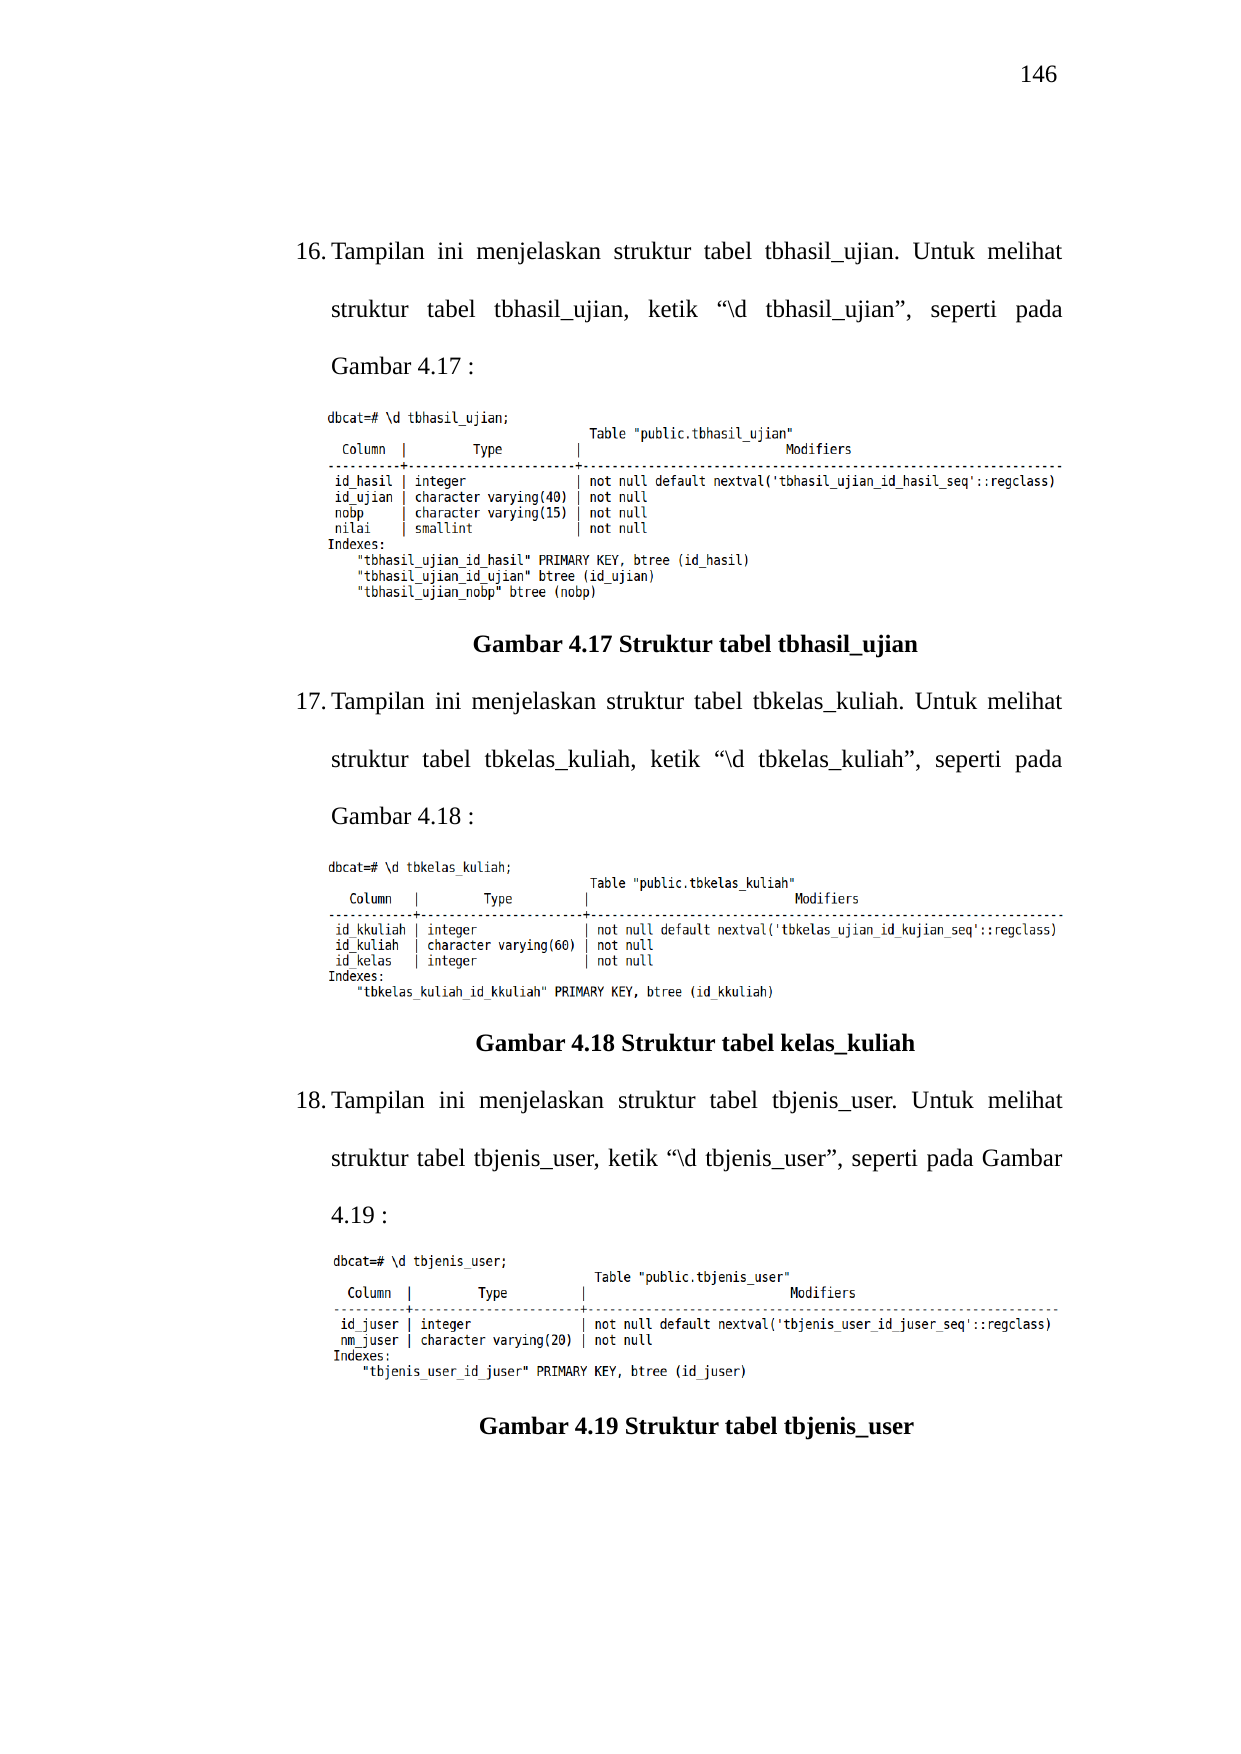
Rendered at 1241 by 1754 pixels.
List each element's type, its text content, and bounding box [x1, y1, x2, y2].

picture [332, 1250, 1061, 1383]
list Tampilan ini menjelaskan struktur tabel tbhasil_ujian. Untuk melihat struktur tabel tbhasil_ujian, ketik “\d tbhasil_ujian”, seperti pada Gambar 4.17 : [295, 236, 1063, 380]
list Gambar 4.19 Struktur tabel tbjenis_user [332, 1383, 1060, 1440]
picture [327, 858, 1064, 1000]
list Gambar 4.17 Struktur tabel tbhasil_ujian [327, 601, 1063, 658]
list Tampilan ini menjelaskan struktur tabel tbkelas_kuliah. Untuk melihat struktur tabel tbkelas_kuliah, ketik “\d tbkelas_kuliah”, seperti pada Gambar 4.18 : [295, 686, 1063, 830]
picture [327, 408, 1064, 601]
list Tampilan ini menjelaskan struktur tabel tbjenis_user. Untuk melihat struktur tabel tbjenis_user, ketik “\d tbjenis_user”, seperti pada Gambar 4.19 : [295, 1085, 1063, 1229]
list Gambar 4.18 Struktur tabel kelas_kuliah [327, 1000, 1063, 1057]
